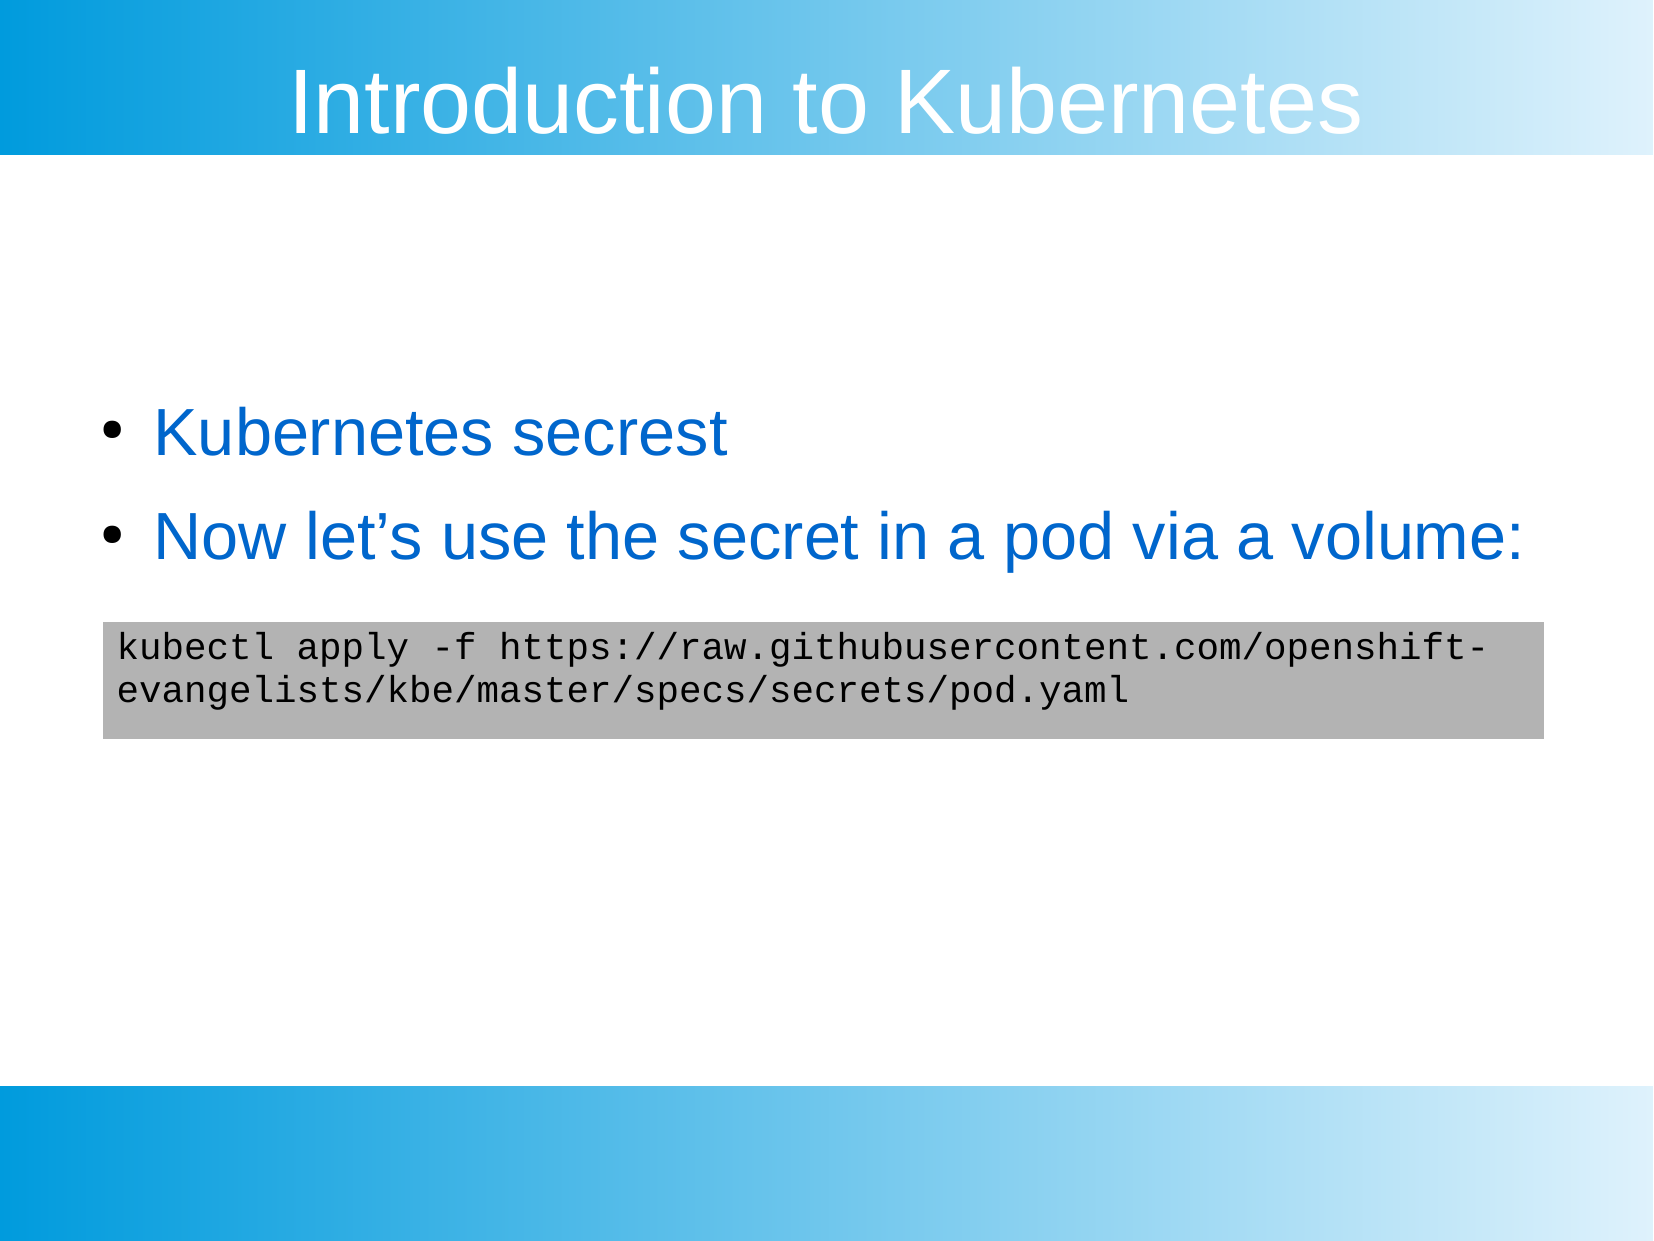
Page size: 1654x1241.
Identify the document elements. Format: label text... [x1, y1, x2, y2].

list Kubernetes secrest Now let’s use the secret in a pod via a volume: [82, 290, 1571, 756]
table_header kubectl apply -f https://raw.githubusercontent.com/openshift-evangelists/kbe/master/specs/secrets/pod.yaml [103, 622, 1544, 739]
title Introduction to Kubernetes [82, 49, 1571, 155]
